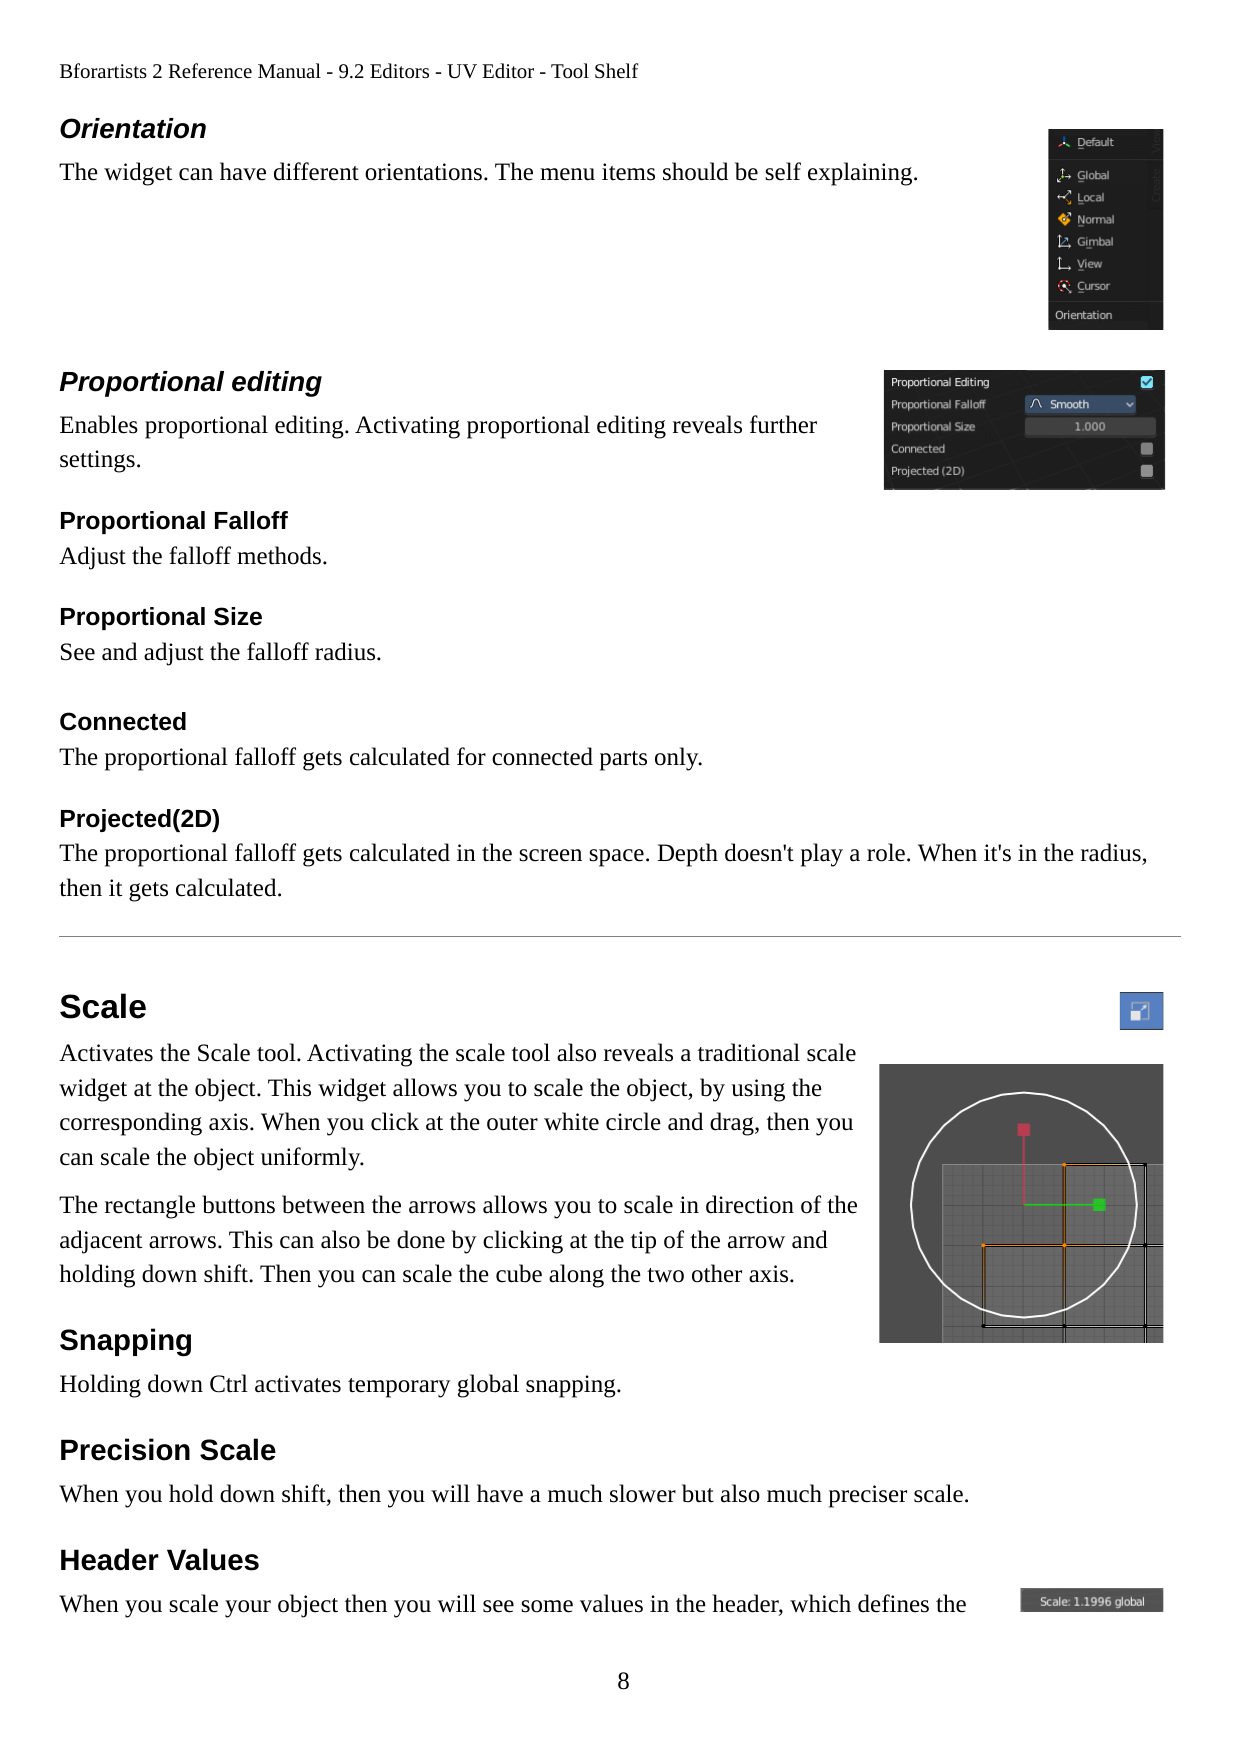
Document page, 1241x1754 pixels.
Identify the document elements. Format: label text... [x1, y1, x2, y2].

text Activates the Scale tool. Activating the scale tool also reveals a traditional scale widget at the object. This widget allows you to scale the object, by using the corresponding axis. When you click at the outer white circle and drag, then you can scale the object uniformly. [59, 1038, 1181, 1170]
text The rectangle buttons between the arrows allows you to scale in direction of the adjacent arrows. This can also be done by clicking at the tip of the arrow and holding down shift. Then you can scale the cube along the two other axis. [59, 1191, 879, 1288]
subtitle Proportional Falloff [59, 506, 1181, 535]
text When you hold down shift, then you will have a much slower but also much preciser scale. [59, 1479, 1181, 1508]
picture [1020, 1588, 1164, 1612]
subtitle Header Values [59, 1543, 1181, 1577]
text Enables proportional editing. Activating proportional editing reveals further settings. [59, 410, 883, 473]
text The widget can have different orientations. The menu items should be self explaining. [59, 157, 1048, 186]
subtitle Proportional Size [59, 602, 1181, 631]
picture [883, 370, 1166, 490]
text The proportional falloff gets calculated in the screen space. Depth doesn't play a role. When it's in the radius, then it gets calculated. [59, 838, 1181, 902]
subtitle Precision Scale [59, 1433, 1181, 1467]
subtitle Orientation [59, 113, 1181, 144]
picture [1119, 992, 1164, 1030]
subtitle Snapping [59, 1323, 1181, 1357]
text Holding down Ctrl activates temporary global snapping. [59, 1369, 1181, 1398]
text Adjust the falloff methods. [59, 541, 1181, 570]
subtitle Projected(2D) [59, 804, 1181, 832]
subtitle Connected [59, 707, 1181, 736]
text The proportional falloff gets calculated for connected parts only. [59, 742, 1181, 771]
subtitle Scale [59, 987, 1181, 1026]
text See and adjust the falloff radius. [59, 637, 1181, 666]
picture [1048, 129, 1164, 330]
picture [879, 1064, 1164, 1343]
subtitle Proportional editing [59, 366, 1181, 398]
text When you scale your object then you will see some values in the header, which defines the [59, 1589, 1181, 1618]
